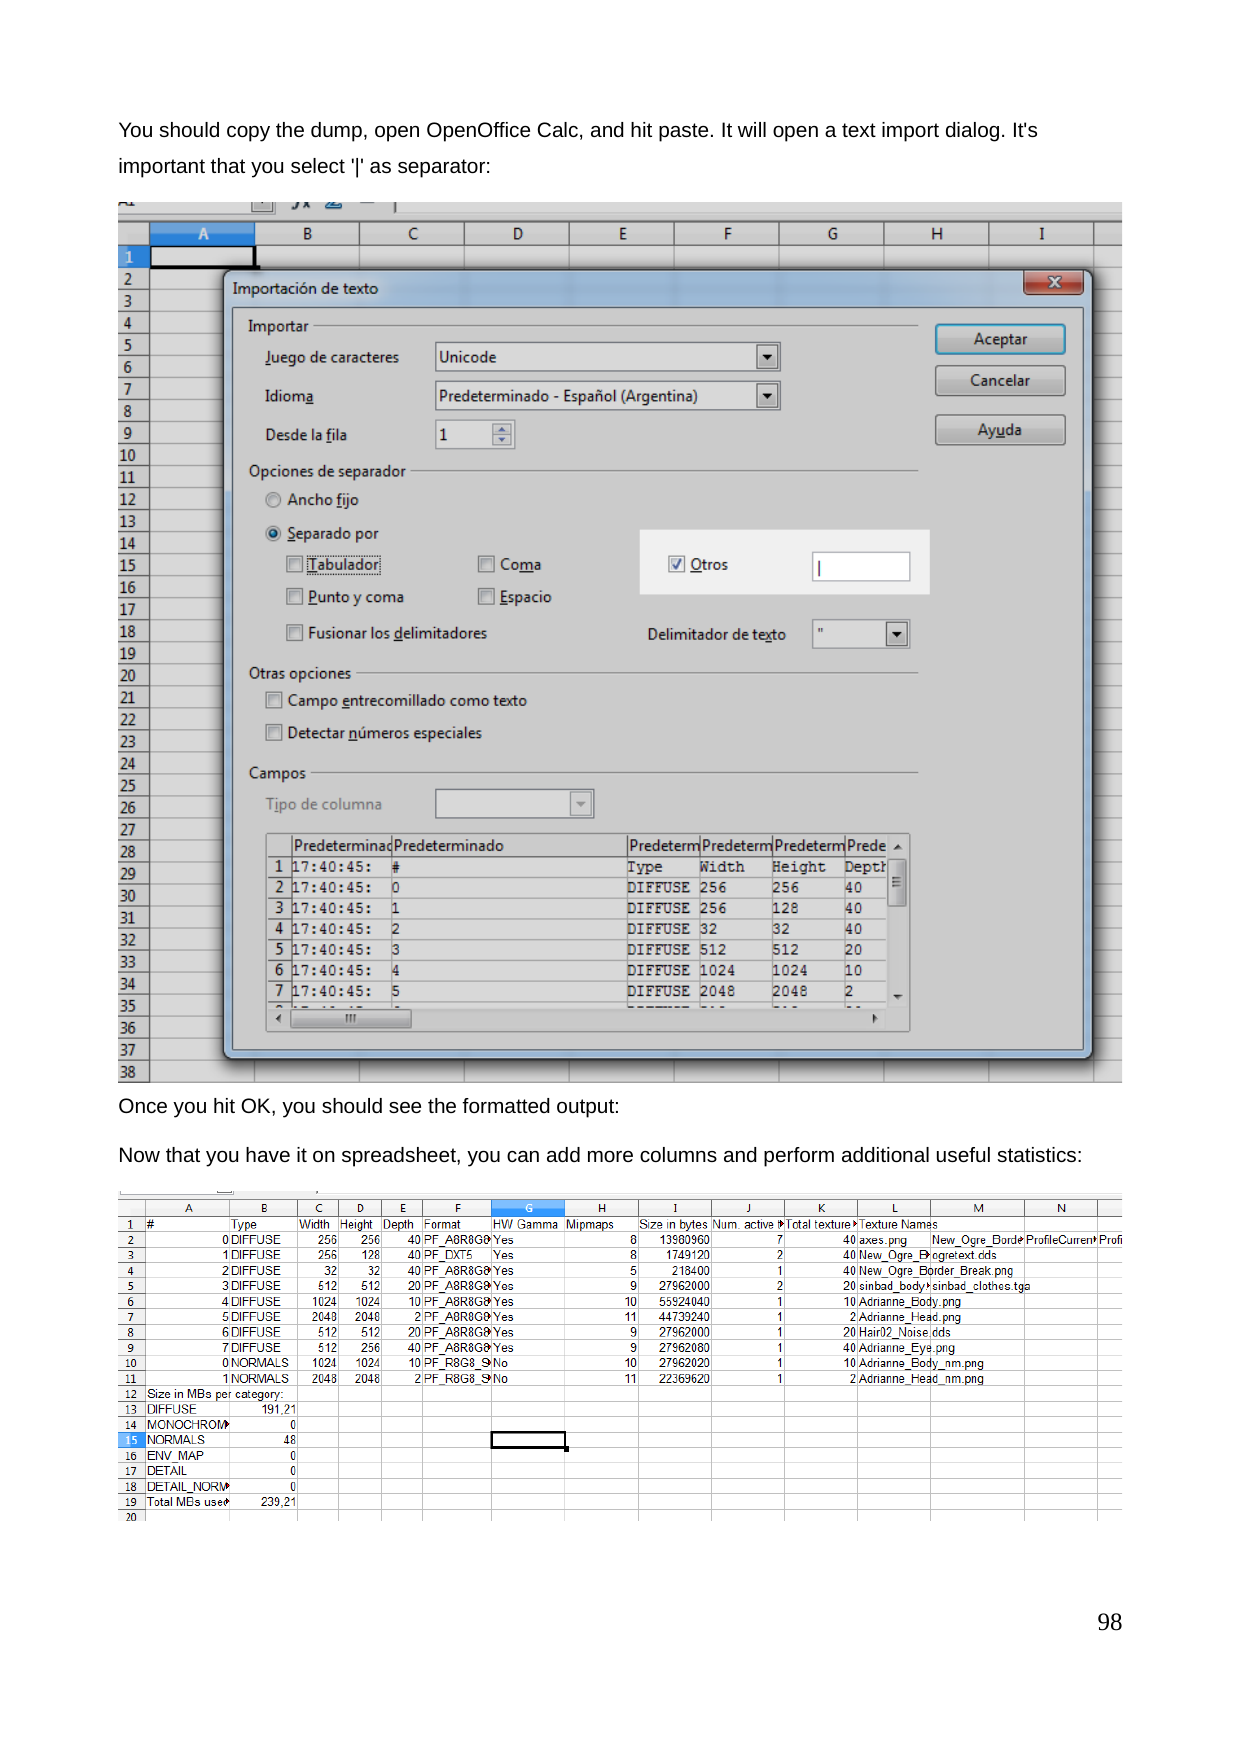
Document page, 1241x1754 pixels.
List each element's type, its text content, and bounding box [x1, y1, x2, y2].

picture [118, 202, 1123, 1083]
text Now that you have it on spreadsheet, you can add more columns and perform additional useful statistics: [118, 1143, 1122, 1167]
text You should copy the dump, open OpenOffice Calc, and hit paste. It will open a text import dialog. It's important that you select '|' as separator: [118, 118, 1122, 178]
text Once you hit OK, you should see the formatted output: [118, 1083, 1122, 1118]
picture [118, 1191, 1123, 1521]
